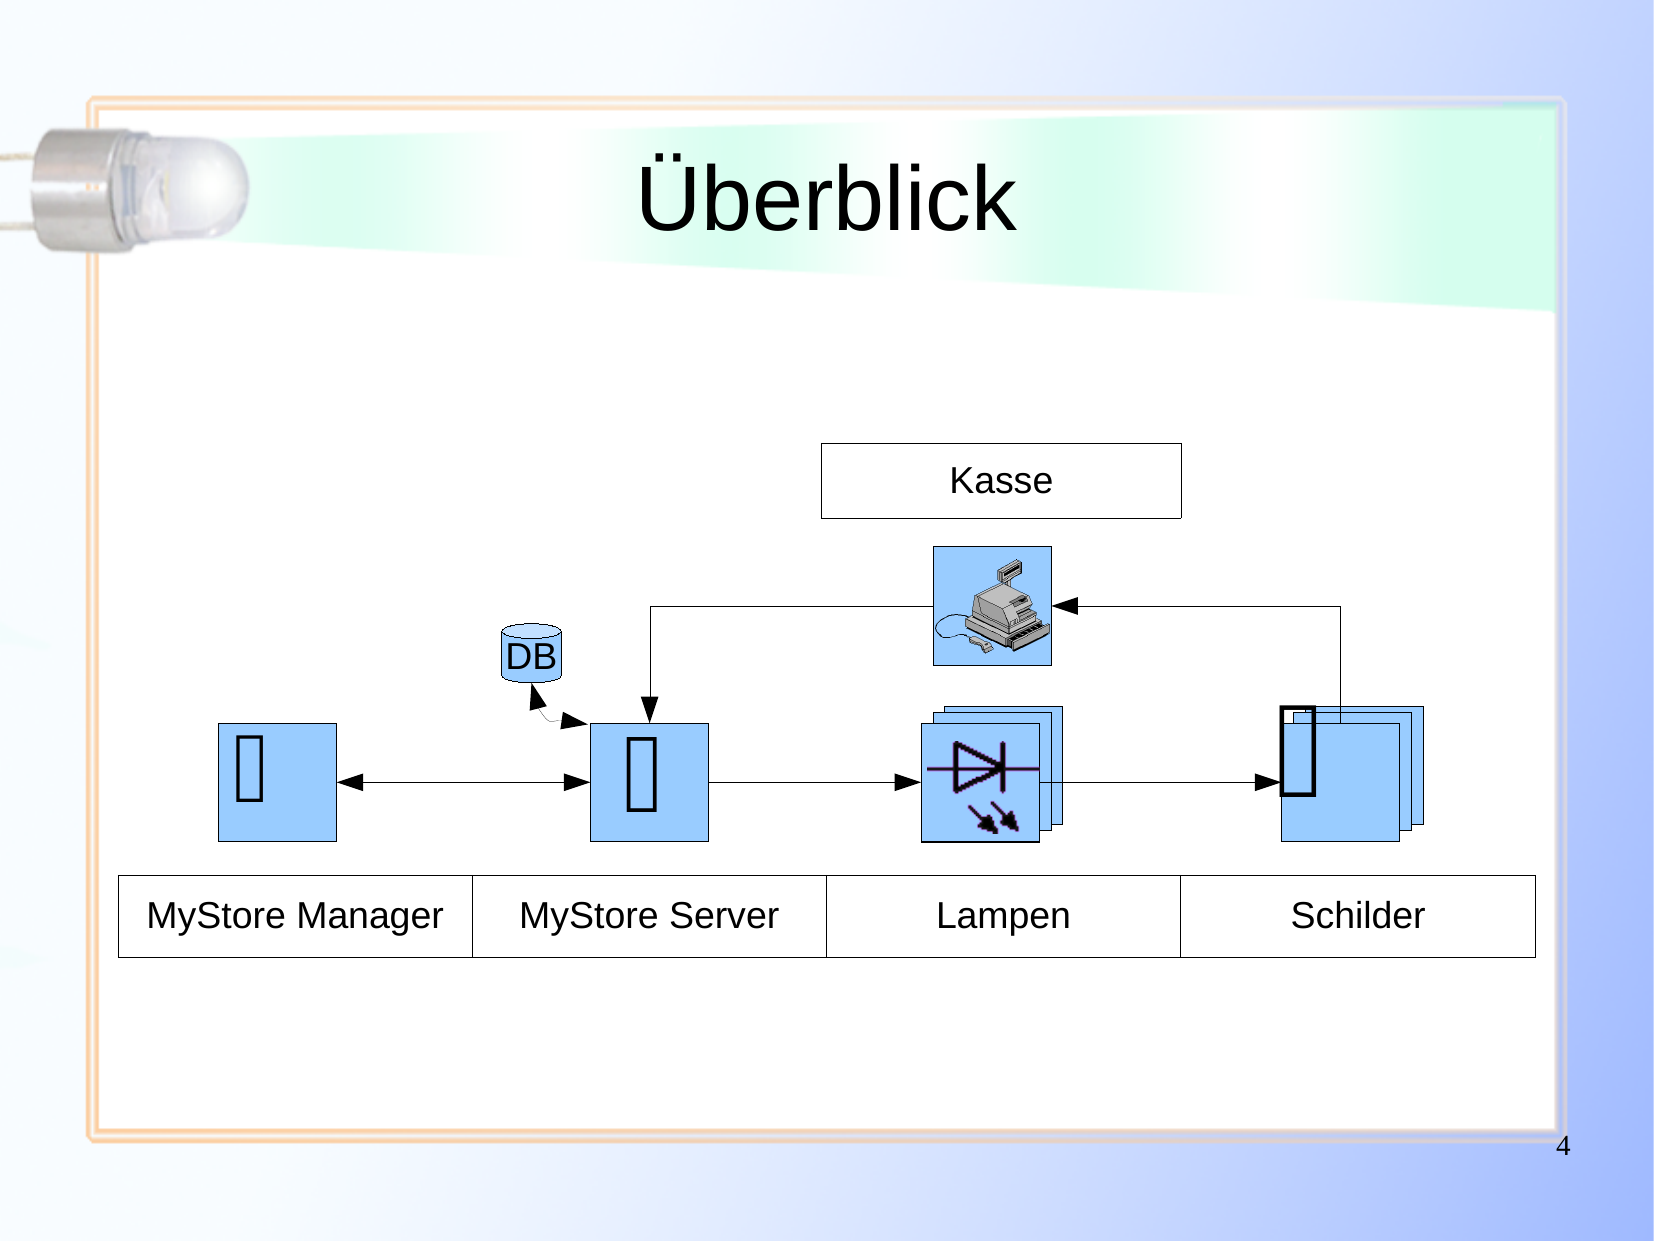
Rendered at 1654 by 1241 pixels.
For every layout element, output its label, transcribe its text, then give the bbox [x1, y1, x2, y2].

table_header MyStore Server [473, 876, 826, 957]
table_header Lampen [827, 876, 1180, 957]
table_header Kasse [822, 444, 1181, 518]
text_box [933, 546, 1052, 666]
text_box : [218, 726, 337, 868]
picture [0, 0, 1654, 1241]
table_header MyStore Manager [119, 876, 472, 957]
text_box [921, 706, 1063, 843]
text_box [1040, 783, 1063, 831]
text_box  [608, 726, 727, 870]
title Überblick [82, 102, 1571, 296]
text_box  [1260, 694, 1424, 866]
text_box DB [501, 632, 562, 683]
text_box [590, 723, 709, 842]
table_header Schilder [1181, 876, 1535, 957]
